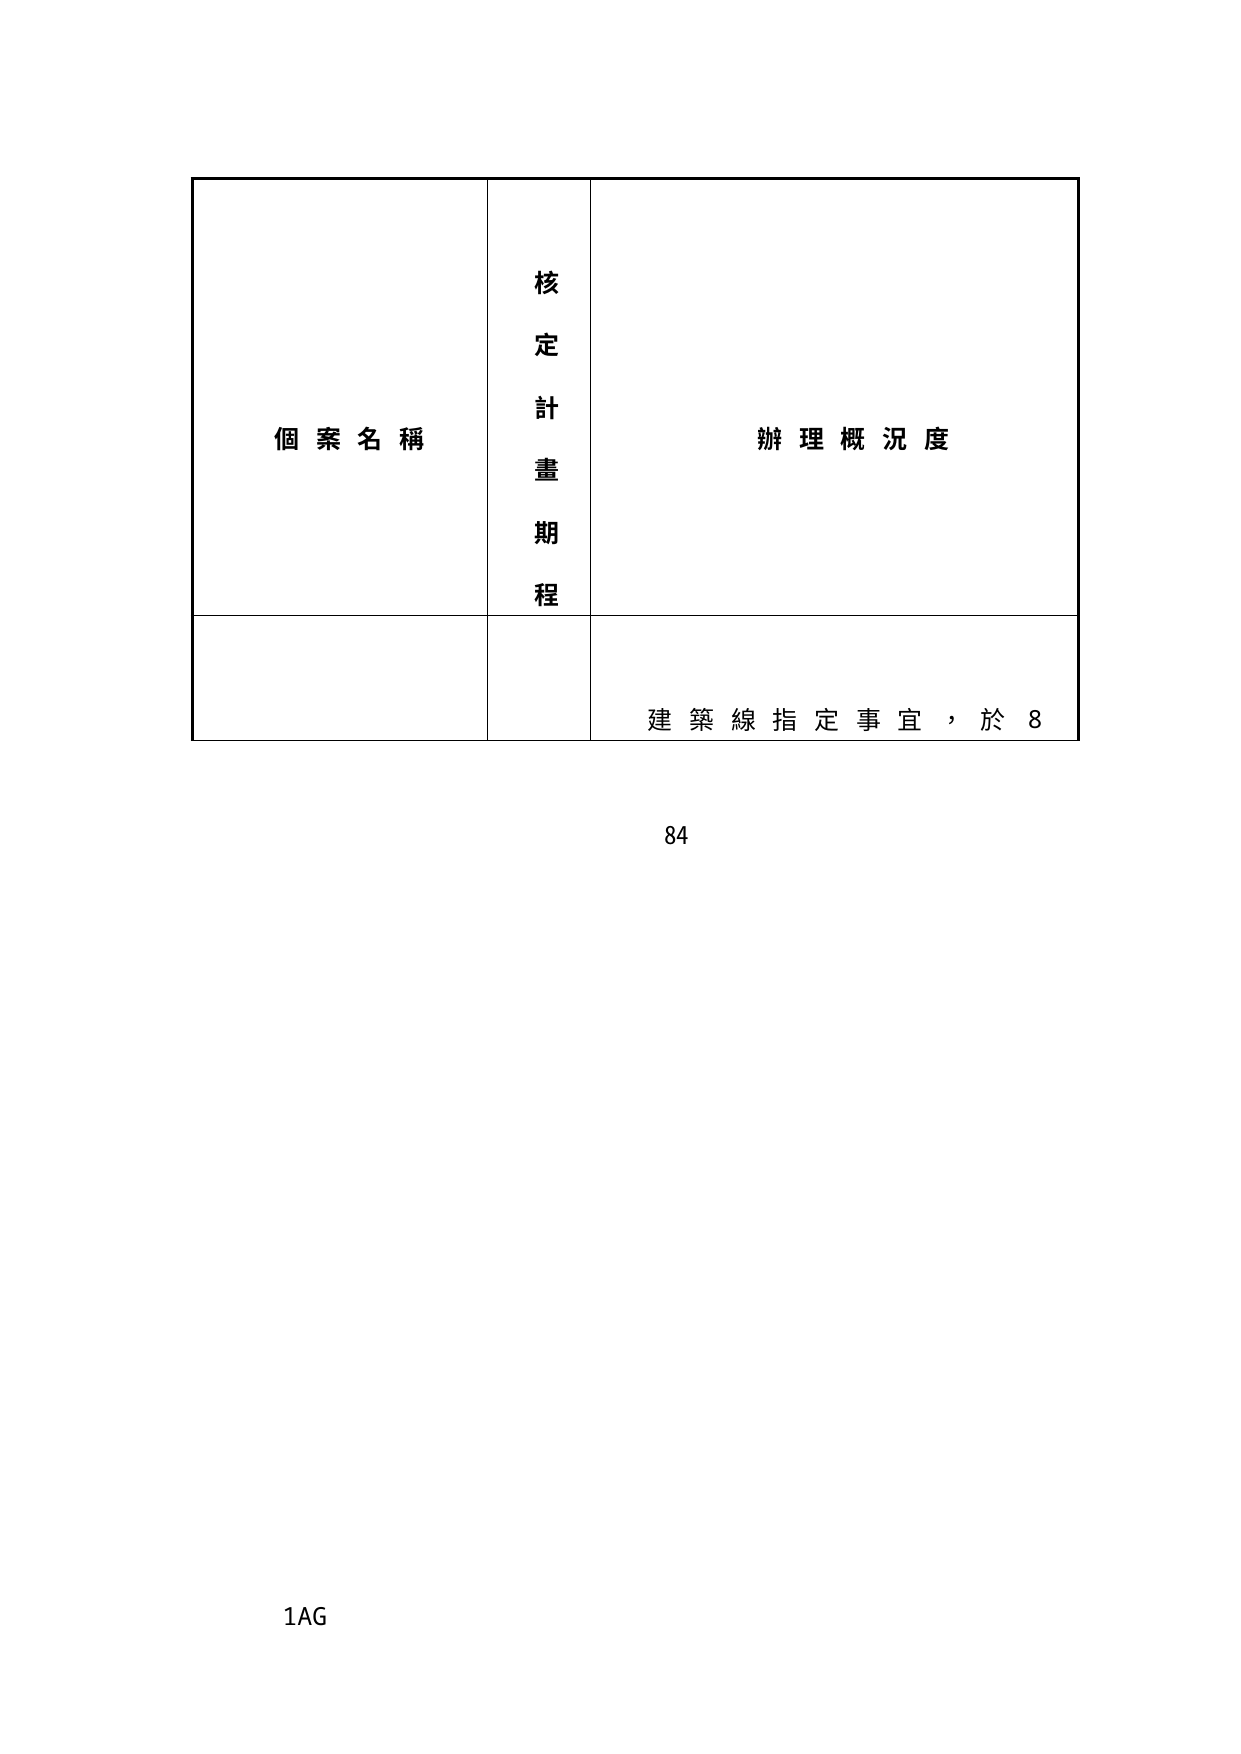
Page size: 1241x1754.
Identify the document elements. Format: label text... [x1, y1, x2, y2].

table_header 辦理概況度 [591, 180, 1077, 615]
table_cell [488, 616, 590, 740]
table_cell 建築線指定事宜，於8 [591, 616, 1077, 740]
table_cell [194, 616, 487, 740]
table_header 核定計畫期程 [488, 180, 590, 615]
table_header 個案名稱 [194, 180, 487, 615]
